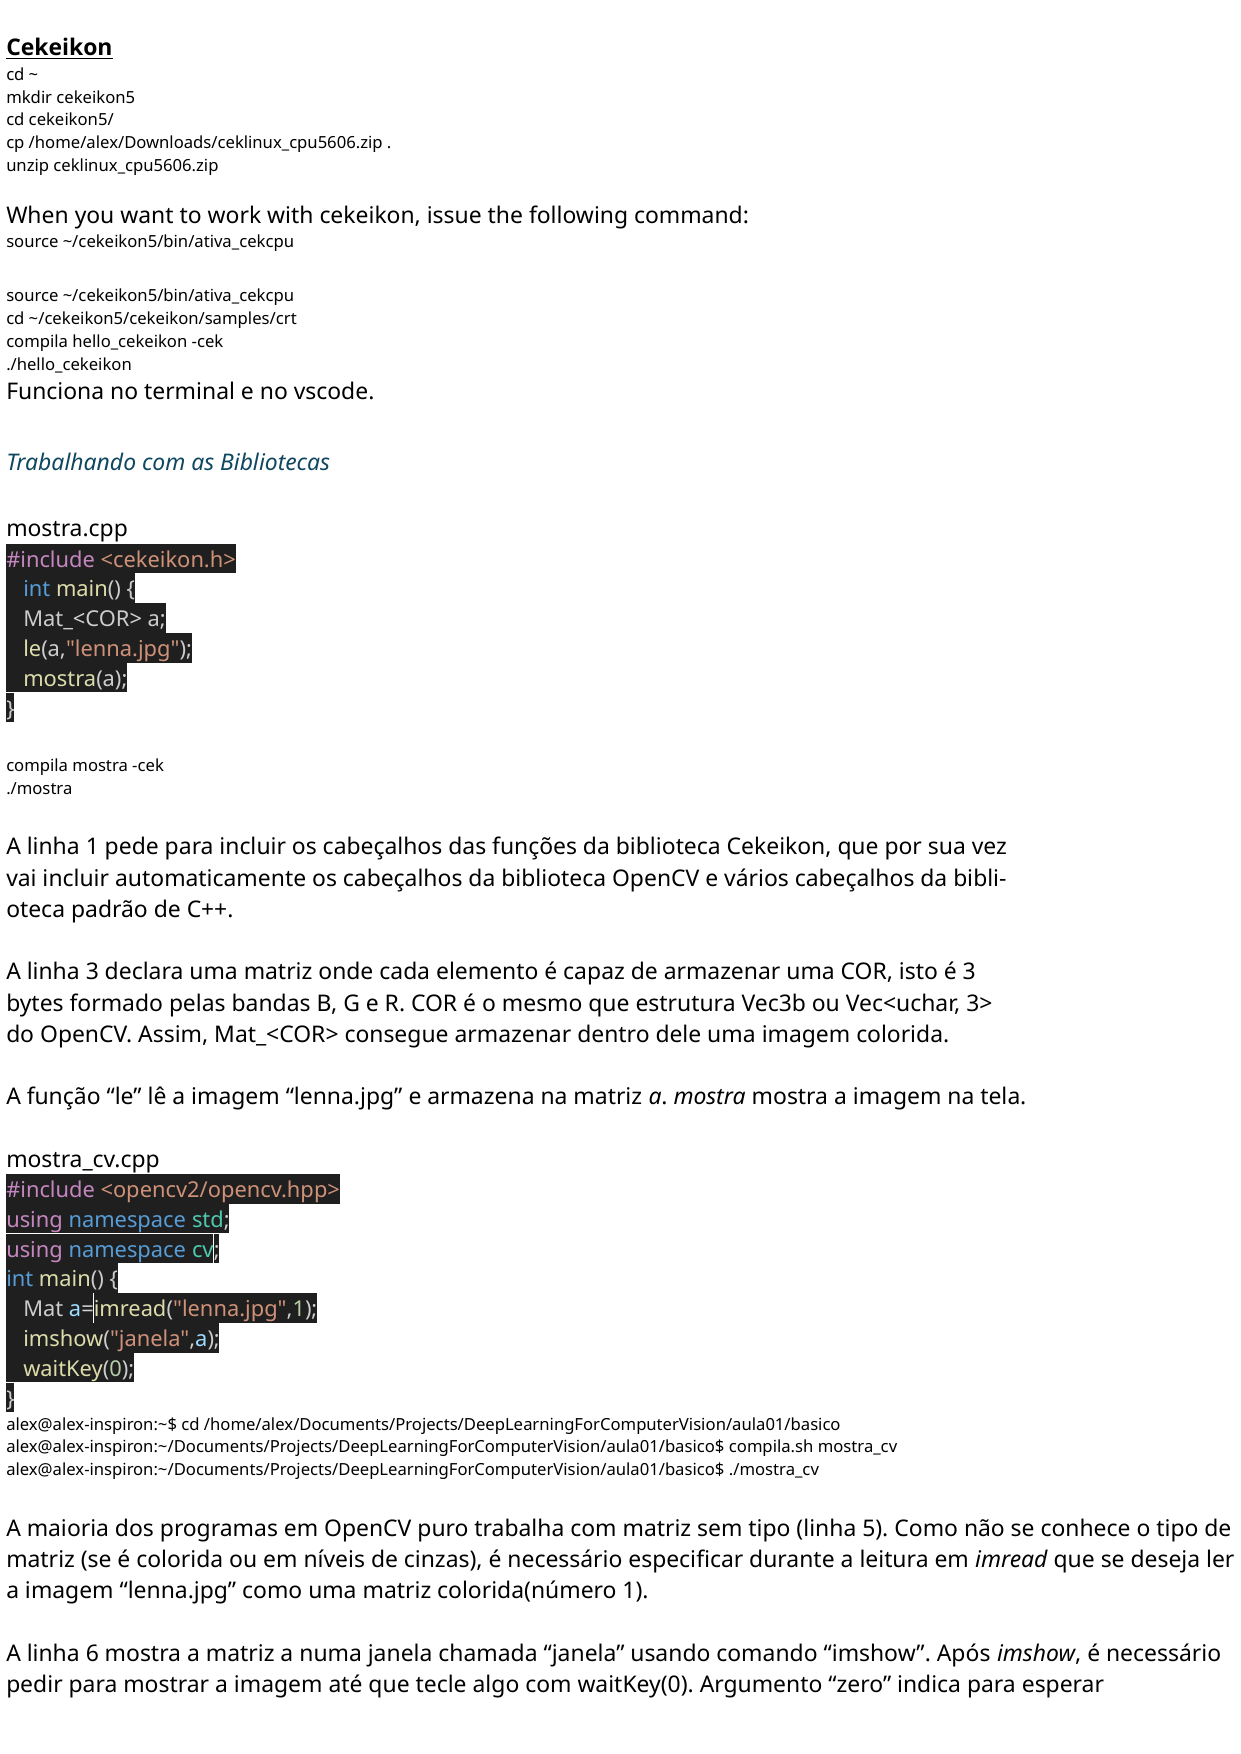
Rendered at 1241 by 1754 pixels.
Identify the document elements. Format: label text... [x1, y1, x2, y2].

text vai incluir automaticamente os cabeçalhos da biblioteca OpenCV e vários cabeçalhos da bibli- [6, 861, 1234, 893]
text cd ~ [6, 62, 1234, 85]
text A maioria dos programas em OpenCV puro trabalha com matriz sem tipo (linha 5). Como não se conhece o tipo de matriz (se é colorida ou em níveis de cinzas), é necessário especificar durante a leitura em imread que se deseja ler a imagem “lenna.jpg” como uma matriz colorida(número 1). [6, 1512, 1234, 1605]
text A linha 1 pede para incluir os cabeçalhos das funções da biblioteca Cekeikon, que por sua vez [6, 830, 1234, 861]
text alex@alex-inspiron:~/Documents/Projects/DeepLearningForComputerVision/aula01/basico$ compila.sh mostra_cv [6, 1435, 1234, 1458]
text imshow("janela",a); [6, 1323, 1234, 1353]
text do OpenCV. Assim, Mat_<COR> consegue armazenar dentro dele uma imagem colorida. [6, 1018, 1234, 1049]
text int main() { [6, 1263, 1234, 1293]
text unzip ceklinux_cpu5606.zip [6, 153, 1234, 176]
text mostra_cv.cpp [6, 1143, 1234, 1174]
text compila mostra -cek [6, 753, 1234, 776]
text Funciona no terminal e no vscode. [6, 375, 1234, 406]
text int main() { [6, 573, 1234, 603]
text When you want to work with cekeikon, issue the following command: [6, 199, 1234, 230]
text mostra.cpp [6, 512, 1234, 543]
text source ~/cekeikon5/bin/ativa_cekcpu [6, 230, 1234, 253]
subtitle Trabalhando com as Bibliotecas [6, 446, 1234, 477]
text using namespace std; [6, 1204, 1234, 1233]
text cd cekeikon5/ [6, 108, 1234, 131]
text bytes formado pelas bandas B, G e R. COR é o mesmo que estrutura Vec3b ou Vec<uchar, 3> [6, 986, 1234, 1018]
text A linha 6 mostra a matriz a numa janela chamada “janela” usando comando “imshow”. Após imshow, é necessário pedir para mostrar a imagem até que tecle algo com waitKey(0). Argumento “zero” indica para esperar [6, 1637, 1234, 1699]
text Mat a=imread("lenna.jpg",1); [6, 1293, 1234, 1323]
text A linha 3 declara uma matriz onde cada elemento é capaz de armazenar uma COR, isto é 3 [6, 955, 1234, 986]
text alex@alex-inspiron:~/Documents/Projects/DeepLearningForComputerVision/aula01/basico$ ./mostra_cv [6, 1458, 1234, 1480]
text A função “le” lê a imagem “lenna.jpg” e armazena na matriz a. mostra mostra a imagem na tela. [6, 1080, 1234, 1111]
text le(a,"lenna.jpg"); [6, 633, 1234, 663]
text alex@alex-inspiron:~$ cd /home/alex/Documents/Projects/DeepLearningForComputerVision/aula01/basico [6, 1412, 1234, 1435]
text waitKey(0); [6, 1353, 1234, 1382]
text mostra(a); [6, 663, 1234, 692]
text compila hello_cekeikon -cek [6, 329, 1234, 352]
text Cekeikon [6, 31, 1234, 62]
text using namespace cv; [6, 1233, 1234, 1263]
text } [6, 1382, 1234, 1412]
text #include <opencv2/opencv.hpp> [6, 1174, 1234, 1204]
text mkdir cekeikon5 [6, 85, 1234, 108]
text Mat_<COR> a; [6, 603, 1234, 633]
text cd ~/cekeikon5/cekeikon/samples/crt [6, 307, 1234, 329]
text ./hello_cekeikon [6, 352, 1234, 375]
text ./mostra [6, 776, 1234, 799]
text source ~/cekeikon5/bin/ativa_cekcpu [6, 284, 1234, 307]
text cp /home/alex/Downloads/ceklinux_cpu5606.zip . [6, 131, 1234, 153]
text oteca padrão de C++. [6, 893, 1234, 924]
text #include <cekeikon.h> [6, 543, 1234, 573]
text } [6, 692, 1234, 722]
